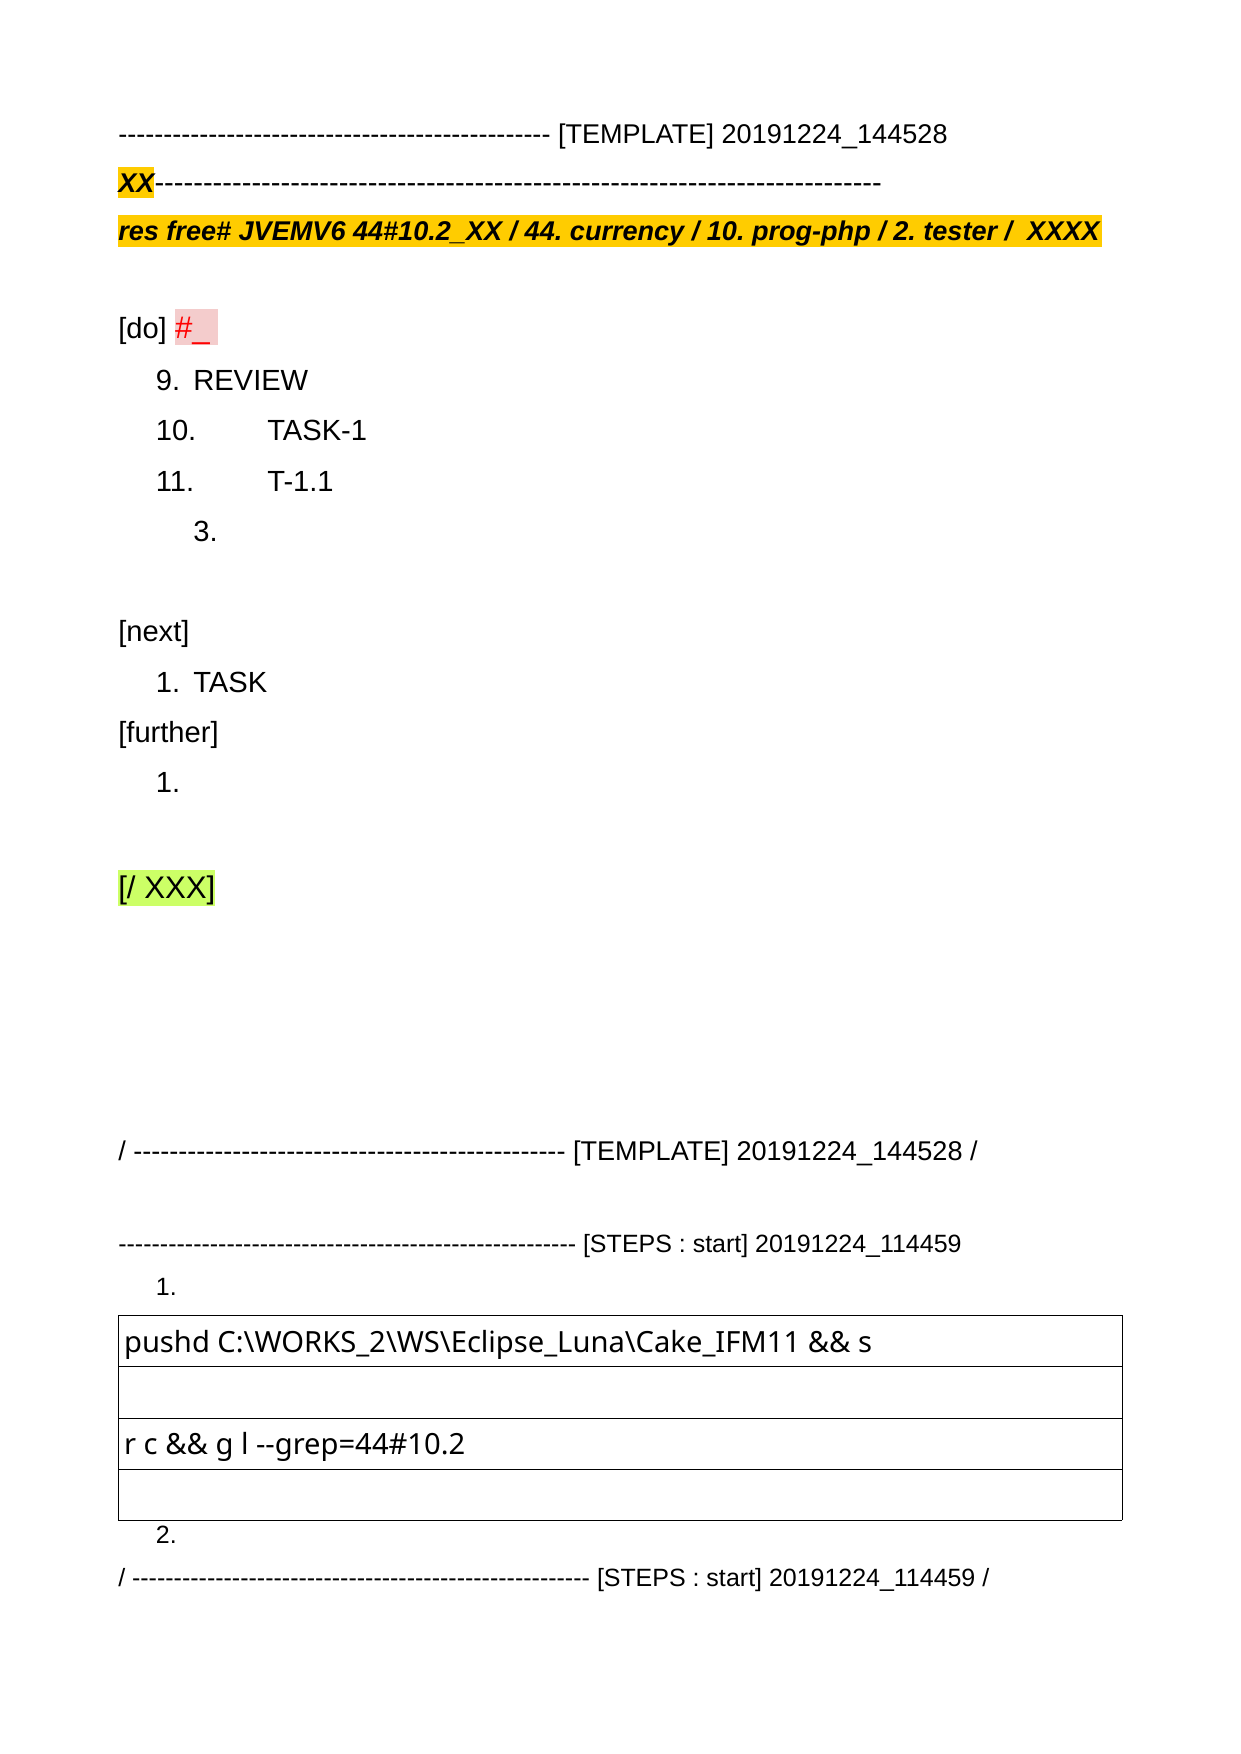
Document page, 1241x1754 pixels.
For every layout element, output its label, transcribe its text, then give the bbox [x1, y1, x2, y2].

text XX--------------------------------------------------------------------------- [118, 165, 1122, 198]
table_cell [119, 1367, 1122, 1417]
table_cell [119, 1470, 1122, 1520]
text res free# JVEMV6 44#10.2_XX / 44. currency / 10. prog-php / 2. tester / XXXX [118, 215, 1122, 247]
text [next] [118, 614, 1122, 648]
list TASK [156, 665, 1122, 698]
text [/ XXX] [118, 816, 1122, 906]
list TASK-1 [156, 413, 1122, 447]
table_header pushd C:\WORKS_2\WS\Eclipse_Luna\Cake_IFM11 && s [119, 1316, 1122, 1366]
list T-1.1 [156, 463, 1122, 497]
text ------------------------------------------------------- [STEPS : start] 20191224_114459 [118, 1229, 1122, 1257]
text / ------------------------------------------------ [TEMPLATE] 20191224_144528 / [118, 1135, 1122, 1166]
text [do] #_ [118, 309, 1122, 345]
text ------------------------------------------------ [TEMPLATE] 20191224_144528 [118, 118, 1122, 149]
table_cell r c && g l --grep=44#10.2 [119, 1419, 1122, 1469]
text [further] [118, 715, 1122, 749]
list REVIEW [156, 363, 1122, 396]
text / ------------------------------------------------------- [STEPS : start] 20191224_114459 / [118, 1563, 1122, 1592]
